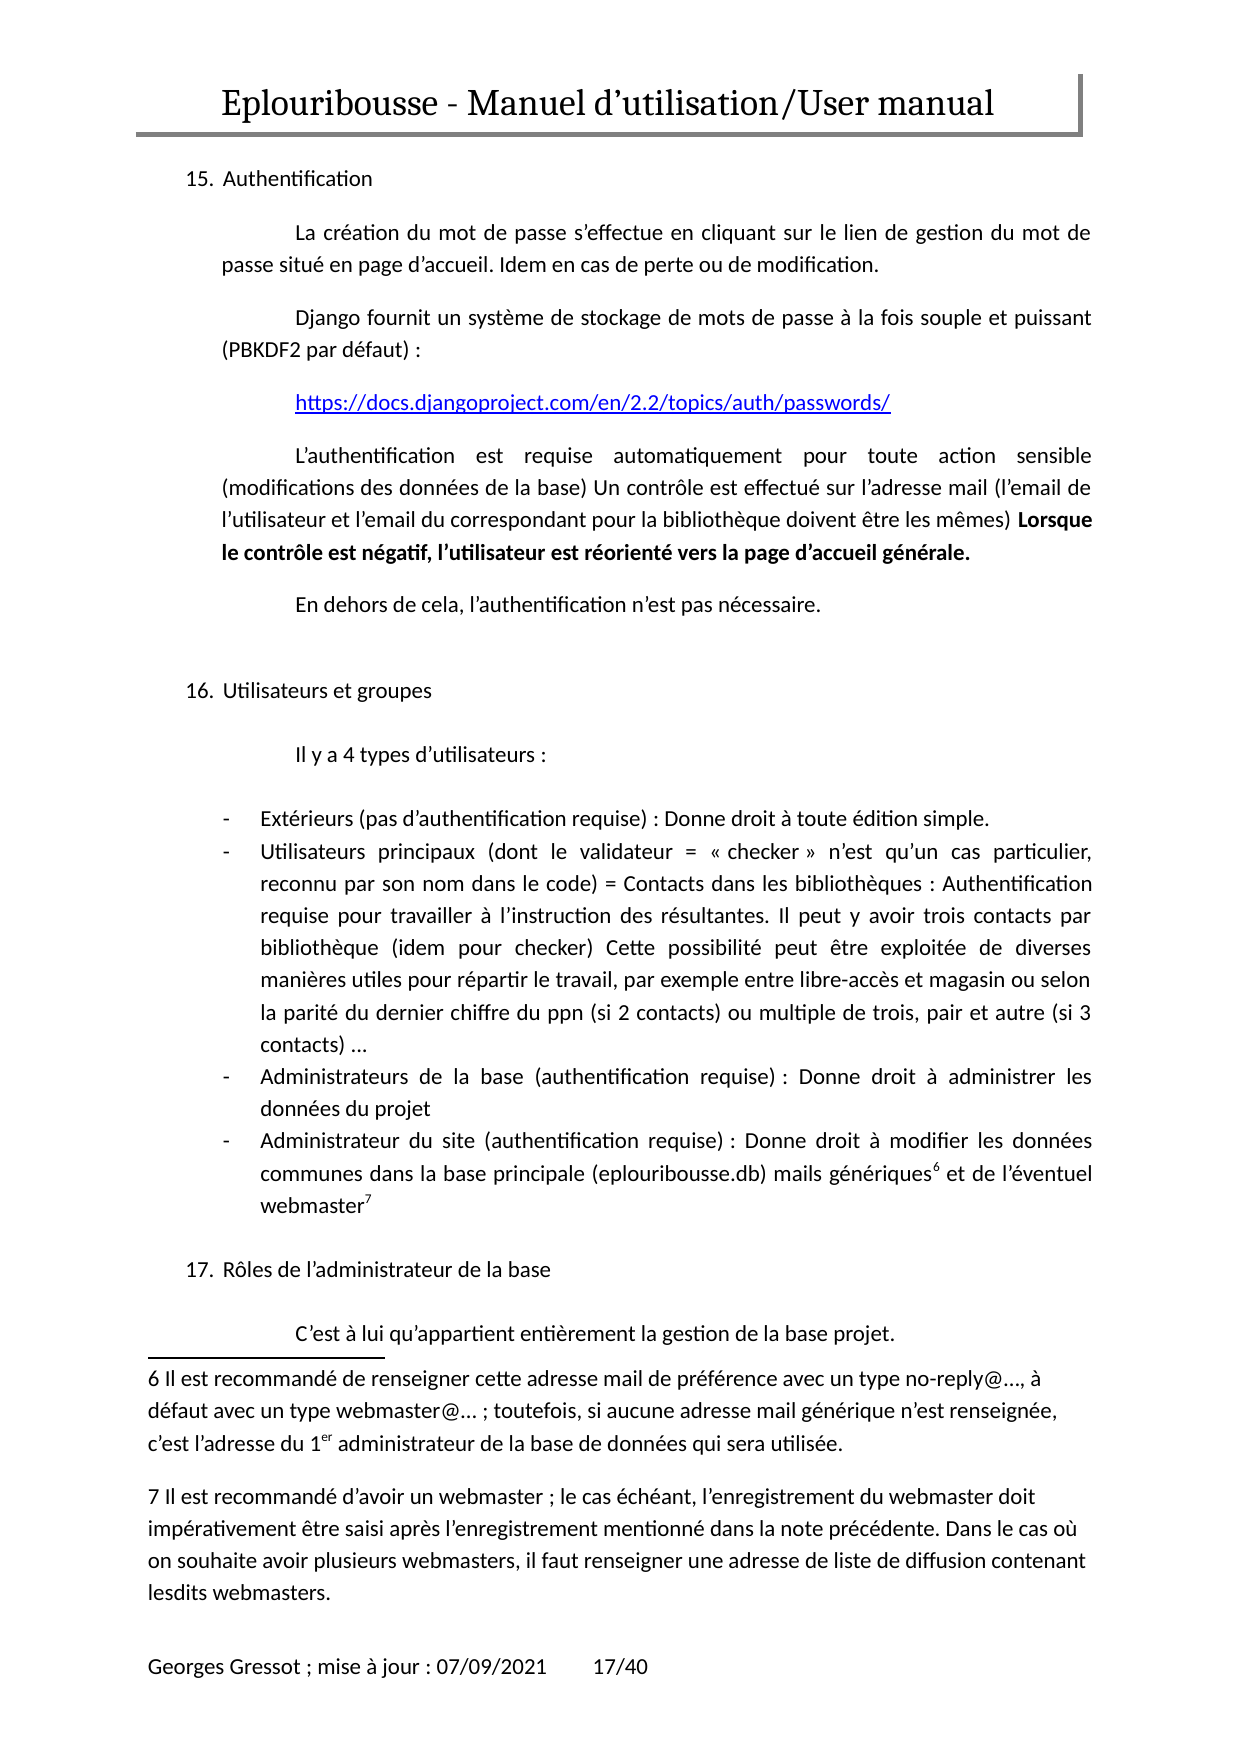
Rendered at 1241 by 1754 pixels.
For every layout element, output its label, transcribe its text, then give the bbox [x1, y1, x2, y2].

list Authentification [185, 164, 1093, 193]
text La création du mot de passe s’effectue en cliquant sur le lien de gestion du mot de passe situé en page d’accueil. Idem en cas de perte ou de modification. [221, 218, 1093, 278]
text Django fournit un système de stockage de mots de passe à la fois souple et puissant (PBKDF2 par défaut) : [221, 303, 1093, 363]
list Extérieurs (pas d’authentification requise) : Donne droit à toute édition simple. [223, 804, 1093, 833]
list Utilisateurs principaux (dont le validateur = « checker » n’est qu’un cas particulier, reconnu par son nom dans le code) = Contacts dans les bibliothèques : Authentification requise pour travailler à l’instruction des résultantes. Il peut y avoir trois contacts par bibliothèque (idem pour checker) Cette possibilité peut être exploitée de diverses manières utiles pour répartir le travail, par exemple entre libre-accès et magasin ou selon la parité du dernier chiffre du ppn (si 2 contacts) ou multiple de trois, pair et autre (si 3 contacts) ... [223, 837, 1093, 1058]
list C’est à lui qu’appartient entièrement la gestion de la base projet. [223, 1319, 1093, 1348]
text https://docs.djangoproject.com/en/2.2/topics/auth/passwords/ [221, 388, 1093, 416]
text En dehors de cela, l’authentification n’est pas nécessaire. [221, 591, 1093, 619]
list Il est recommandé d’avoir un webmaster ; le cas échéant, l’enregistrement du webmaster doit impérativement être saisi après l’enregistrement mentionné dans la note précédente. Dans le cas où on souhaite avoir plusieurs webmasters, il faut renseigner une adresse de liste de diffusion contenant lesdits webmasters. [148, 1482, 1093, 1606]
list Administrateur du site (authentification requise) : Donne droit à modifier les données communes dans la base principale (eplouribousse.db) mails génériques et de l’éventuel webmaster [223, 1126, 1093, 1219]
text L’authentification est requise automatiquement pour toute action sensible (modifications des données de la base) Un contrôle est effectué sur l’adresse mail (l’email de l’utilisateur et l’email du correspondant pour la bibliothèque doivent être les mêmes) Lorsque le contrôle est négatif, l’utilisateur est réorienté vers la page d’accueil générale. [221, 441, 1093, 566]
list Administrateurs de la base (authentification requise) : Donne droit à administrer les données du projet [223, 1062, 1093, 1122]
list Il y a 4 types d’utilisateurs : [295, 740, 1093, 768]
list Utilisateurs et groupes [185, 676, 1093, 704]
list Rôles de l’administrateur de la base [185, 1255, 1093, 1283]
list Il est recommandé de renseigner cette adresse mail de préférence avec un type no-reply@…, à défaut avec un type webmaster@… ; toutefois, si aucune adresse mail générique n’est renseignée, c’est l’adresse du 1er administrateur de la base de données qui sera utilisée. [148, 1364, 1093, 1457]
